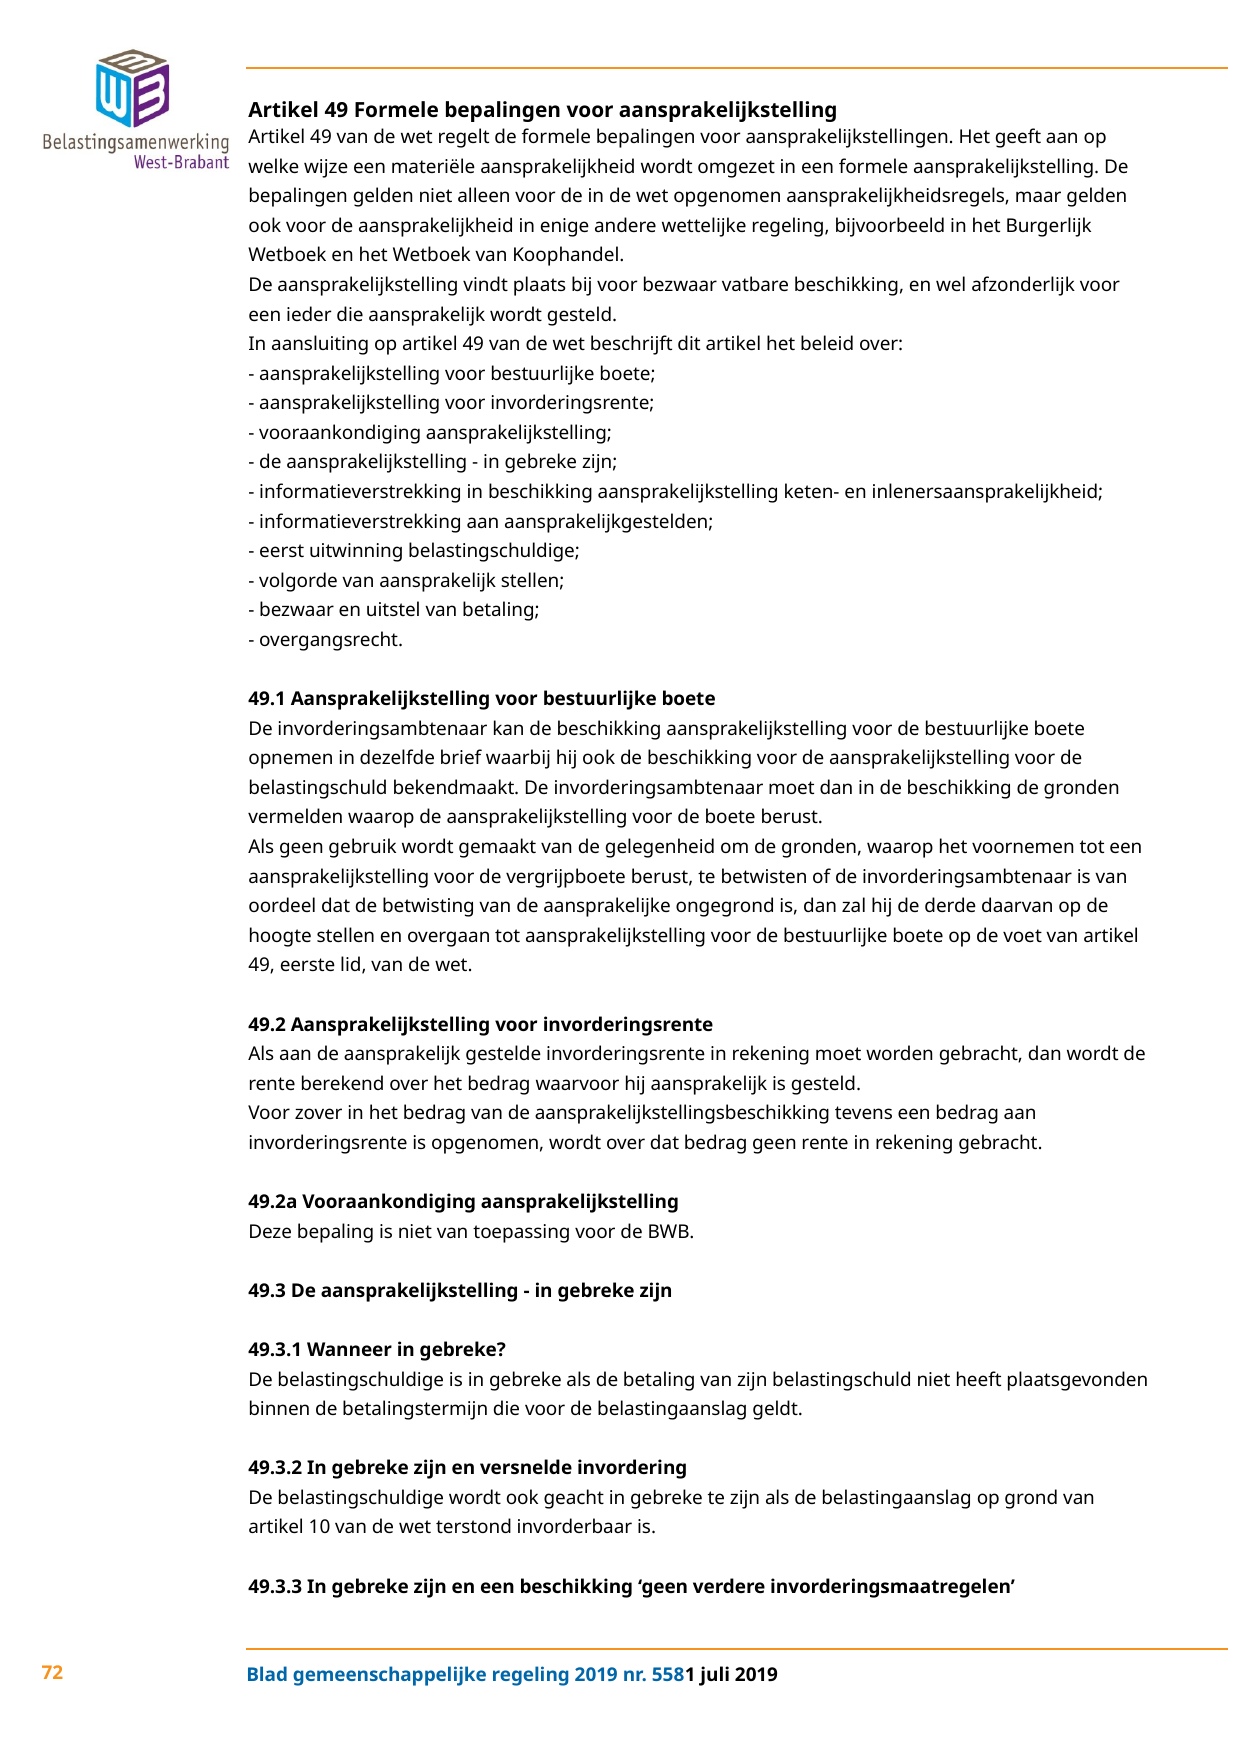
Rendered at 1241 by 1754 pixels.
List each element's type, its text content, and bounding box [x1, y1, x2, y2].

text Artikel 49 van de wet regelt de formele bepalingen voor aansprakelijkstellingen. Het geeft aan op welke wijze een materiële aansprakelijkheid wordt omgezet in een formele aansprakelijkstelling. De bepalingen gelden niet alleen voor de in de wet opgenomen aansprakelijkheidsregels, maar gelden ook voor de aansprakelijkheid in enige andere wettelijke regeling, bijvoorbeeld in het Burgerlijk Wetboek en het Wetboek van Koophandel. [248, 123, 1152, 267]
text - aansprakelijkstelling voor bestuurlijke boete; [248, 360, 1152, 386]
text - eerst uitwinning belastingschuldige; [248, 537, 1152, 563]
text 49.2 Aansprakelijkstelling voor invorderingsrente [248, 1011, 1152, 1036]
text 49.3 De aansprakelijkstelling - in gebreke zijn [248, 1277, 1152, 1303]
text De aansprakelijkstelling vindt plaats bij voor bezwaar vatbare beschikking, en wel afzonderlijk voor een ieder die aansprakelijk wordt gesteld. [248, 271, 1152, 326]
text - vooraankondiging aansprakelijkstelling; [248, 419, 1152, 445]
text - aansprakelijkstelling voor invorderingsrente; [248, 389, 1152, 415]
text De belastingschuldige wordt ook geacht in gebreke te zijn als de belastingaanslag op grond van artikel 10 van de wet terstond invorderbaar is. [248, 1484, 1152, 1539]
text - bezwaar en uitstel van betaling; [248, 597, 1152, 622]
text De invorderingsambtenaar kan de beschikking aansprakelijkstelling voor de bestuurlijke boete opnemen in dezelfde brief waarbij hij ook de beschikking voor de aansprakelijkstelling voor de belastingschuld bekendmaakt. De invorderingsambtenaar moet dan in de beschikking de gronden vermelden waarop de aansprakelijkstelling voor de boete berust. [248, 715, 1152, 829]
text - overgangsrecht. [248, 626, 1152, 652]
text 49.1 Aansprakelijkstelling voor bestuurlijke boete [248, 685, 1152, 711]
text Artikel 49 Formele bepalingen voor aansprakelijkstelling [248, 95, 1152, 123]
text Als geen gebruik wordt gemaakt van de gelegenheid om de gronden, waarop het voornemen tot een aansprakelijkstelling voor de vergrijpboete berust, te betwisten of de invorderingsambtenaar is van oordeel dat de betwisting van de aansprakelijke ongegrond is, dan zal hij de derde daarvan op de hoogte stellen en overgaan tot aansprakelijkstelling voor de bestuurlijke boete op de voet van artikel 49, eerste lid, van de wet. [248, 833, 1152, 977]
text De belastingschuldige is in gebreke als de betaling van zijn belastingschuld niet heeft plaatsgevonden binnen de betalingstermijn die voor de belastingaanslag geldt. [248, 1366, 1152, 1421]
text 49.3.3 In gebreke zijn en een beschikking ‘geen verdere invorderingsmaatregelen’ [248, 1573, 1152, 1598]
text Als aan de aansprakelijk gestelde invorderingsrente in rekening moet worden gebracht, dan wordt de rente berekend over het bedrag waarvoor hij aansprakelijk is gesteld. [248, 1040, 1152, 1096]
picture [41, 47, 231, 172]
text Deze bepaling is niet van toepassing voor de BWB. [248, 1218, 1152, 1243]
text 49.2a Vooraankondiging aansprakelijkstelling [248, 1188, 1152, 1214]
text In aansluiting op artikel 49 van de wet beschrijft dit artikel het beleid over: [248, 330, 1152, 356]
text 49.3.2 In gebreke zijn en versnelde invordering [248, 1454, 1152, 1480]
text - informatieverstrekking in beschikking aansprakelijkstelling keten- en inlenersaansprakelijkheid; [248, 478, 1152, 504]
text Voor zover in het bedrag van de aansprakelijkstellingsbeschikking tevens een bedrag aan invorderingsrente is opgenomen, wordt over dat bedrag geen rente in rekening gebracht. [248, 1099, 1152, 1155]
text - volgorde van aansprakelijk stellen; [248, 567, 1152, 593]
text 49.3.1 Wanneer in gebreke? [248, 1336, 1152, 1362]
text - informatieverstrekking aan aansprakelijkgestelden; [248, 508, 1152, 533]
text - de aansprakelijkstelling - in gebreke zijn; [248, 449, 1152, 474]
